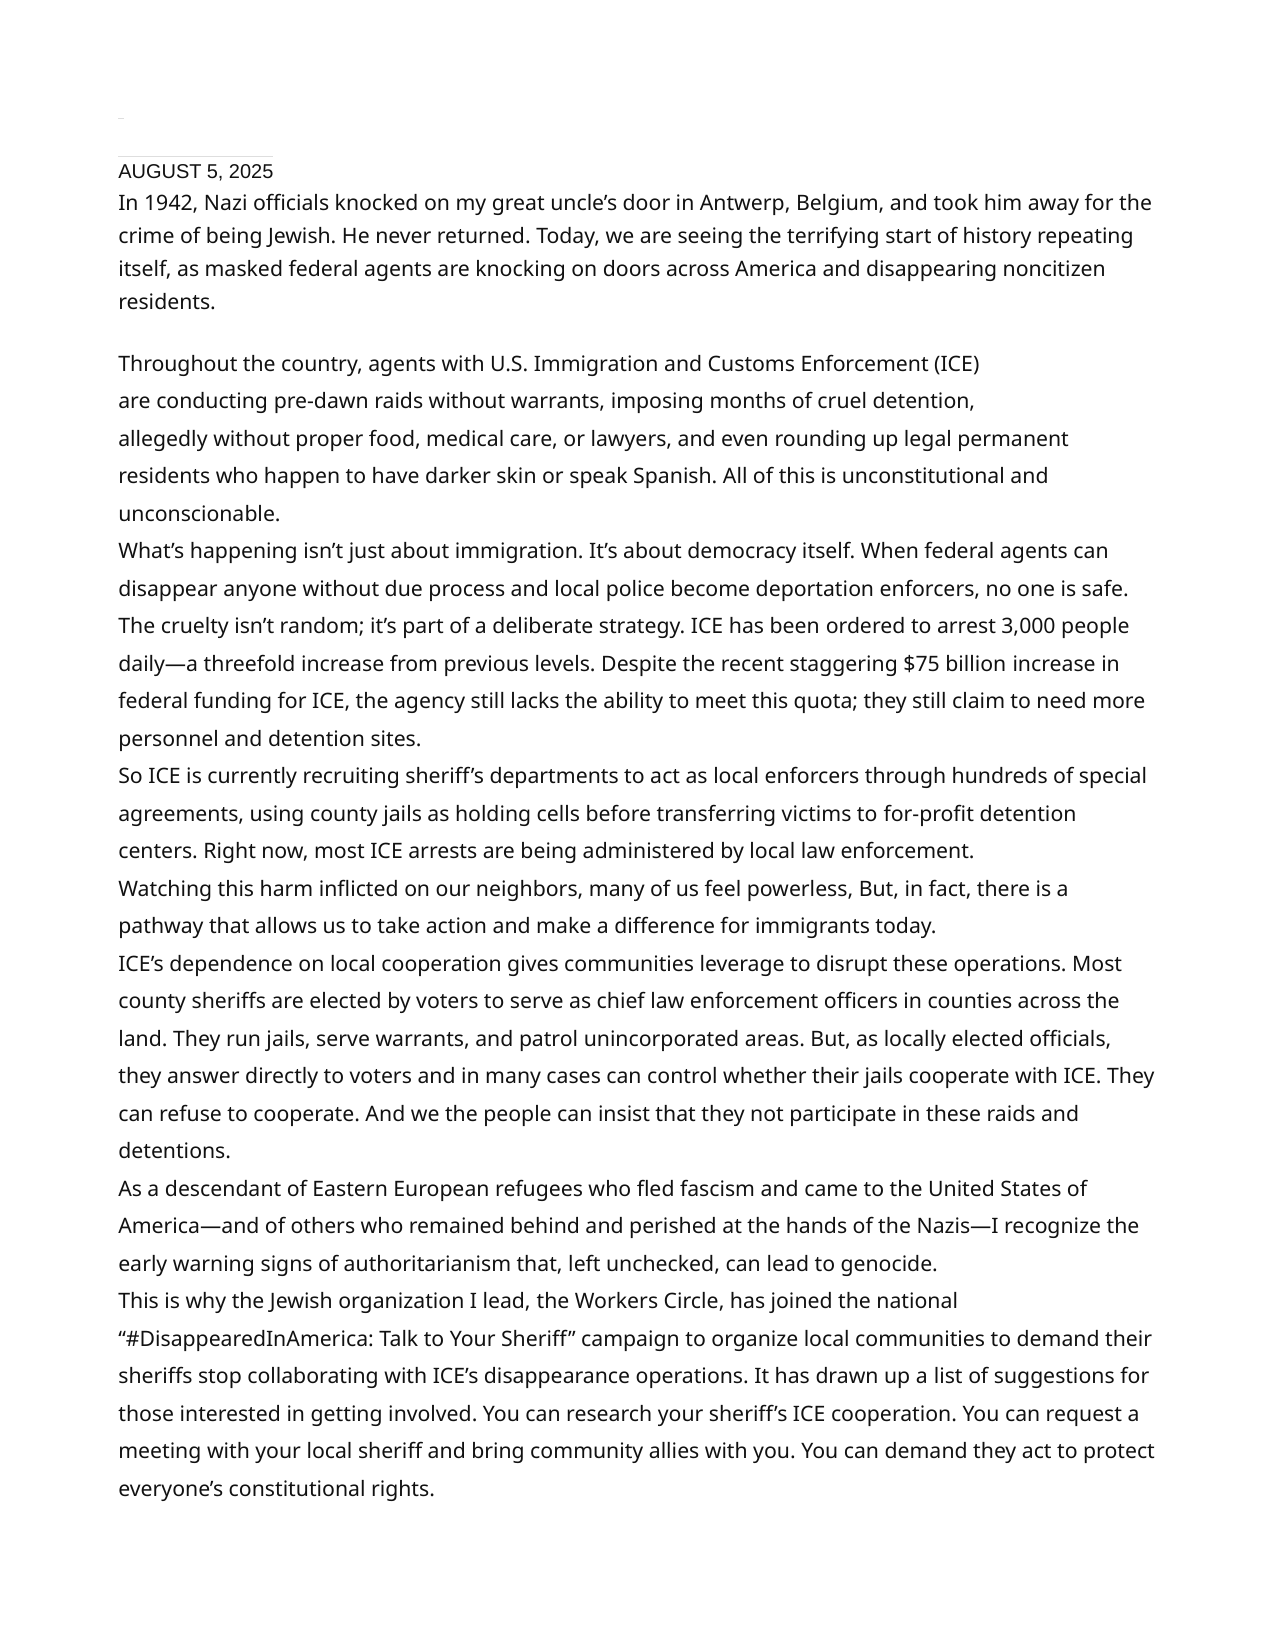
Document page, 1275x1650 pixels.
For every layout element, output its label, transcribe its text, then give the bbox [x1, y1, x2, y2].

text This is why the Jewish organization I lead, the Workers Circle, has joined the national “#DisappearedInAmerica: Talk to Your Sheriff” campaign to organize local communities to demand their sheriffs stop collaborating with ICE’s disappearance operations. It has drawn up a list of suggestions for those interested in getting involved. You can research your sheriff’s ICE cooperation. You can request a meeting with your local sheriff and bring community allies with you. You can demand they act to protect everyone’s constitutional rights. [118, 1278, 1157, 1503]
text In 1942, Nazi officials knocked on my great uncle’s door in Antwerp, Belgium, and took him away for the crime of being Jewish. He never returned. Today, we are seeing the terrifying start of history repeating itself, as masked federal agents are knocking on doors across America and disappearing noncitizen residents. [118, 187, 1157, 316]
text Throughout the country, agents with U.S. Immigration and Customs Enforcement (ICE) are conducting pre-dawn raids without warrants, imposing months of cruel detention, allegedly without proper food, medical care, or lawyers, and even rounding up legal permanent residents who happen to have darker skin or speak Spanish. All of this is unconstitutional and unconscionable. [118, 340, 1157, 528]
text August 5, 2025 [118, 156, 1157, 183]
text So ICE is currently recruiting sheriff’s departments to act as local enforcers through hundreds of special agreements, using county jails as holding cells before transferring victims to for-profit detention centers. Right now, most ICE arrests are being administered by local law enforcement. [118, 753, 1157, 865]
text What’s happening isn’t just about immigration. It’s about democracy itself. When federal agents can disappear anyone without due process and local police become deportation enforcers, no one is safe. [118, 528, 1157, 603]
text The cruelty isn’t random; it’s part of a deliberate strategy. ICE has been ordered to arrest 3,000 people daily—a threefold increase from previous levels. Despite the recent staggering $75 billion increase in federal funding for ICE, the agency still lacks the ability to meet this quota; they still claim to need more personnel and detention sites. [118, 603, 1157, 753]
text Watching this harm inflicted on our neighbors, many of us feel powerless, But, in fact, there is a pathway that allows us to take action and make a difference for immigrants today. [118, 865, 1157, 940]
text ICE’s dependence on local cooperation gives communities leverage to disrupt these operations. Most county sheriffs are elected by voters to serve as chief law enforcement officers in counties across the land. They run jails, serve warrants, and patrol unincorporated areas. But, as locally elected officials, they answer directly to voters and in many cases can control whether their jails cooperate with ICE. They can refuse to cooperate. And we the people can insist that they not participate in these raids and detentions. [118, 940, 1157, 1165]
text As a descendant of Eastern European refugees who fled fascism and came to the United States of America—and of others who remained behind and perished at the hands of the Nazis—I recognize the early warning signs of authoritarianism that, left unchecked, can lead to genocide. [118, 1165, 1157, 1278]
